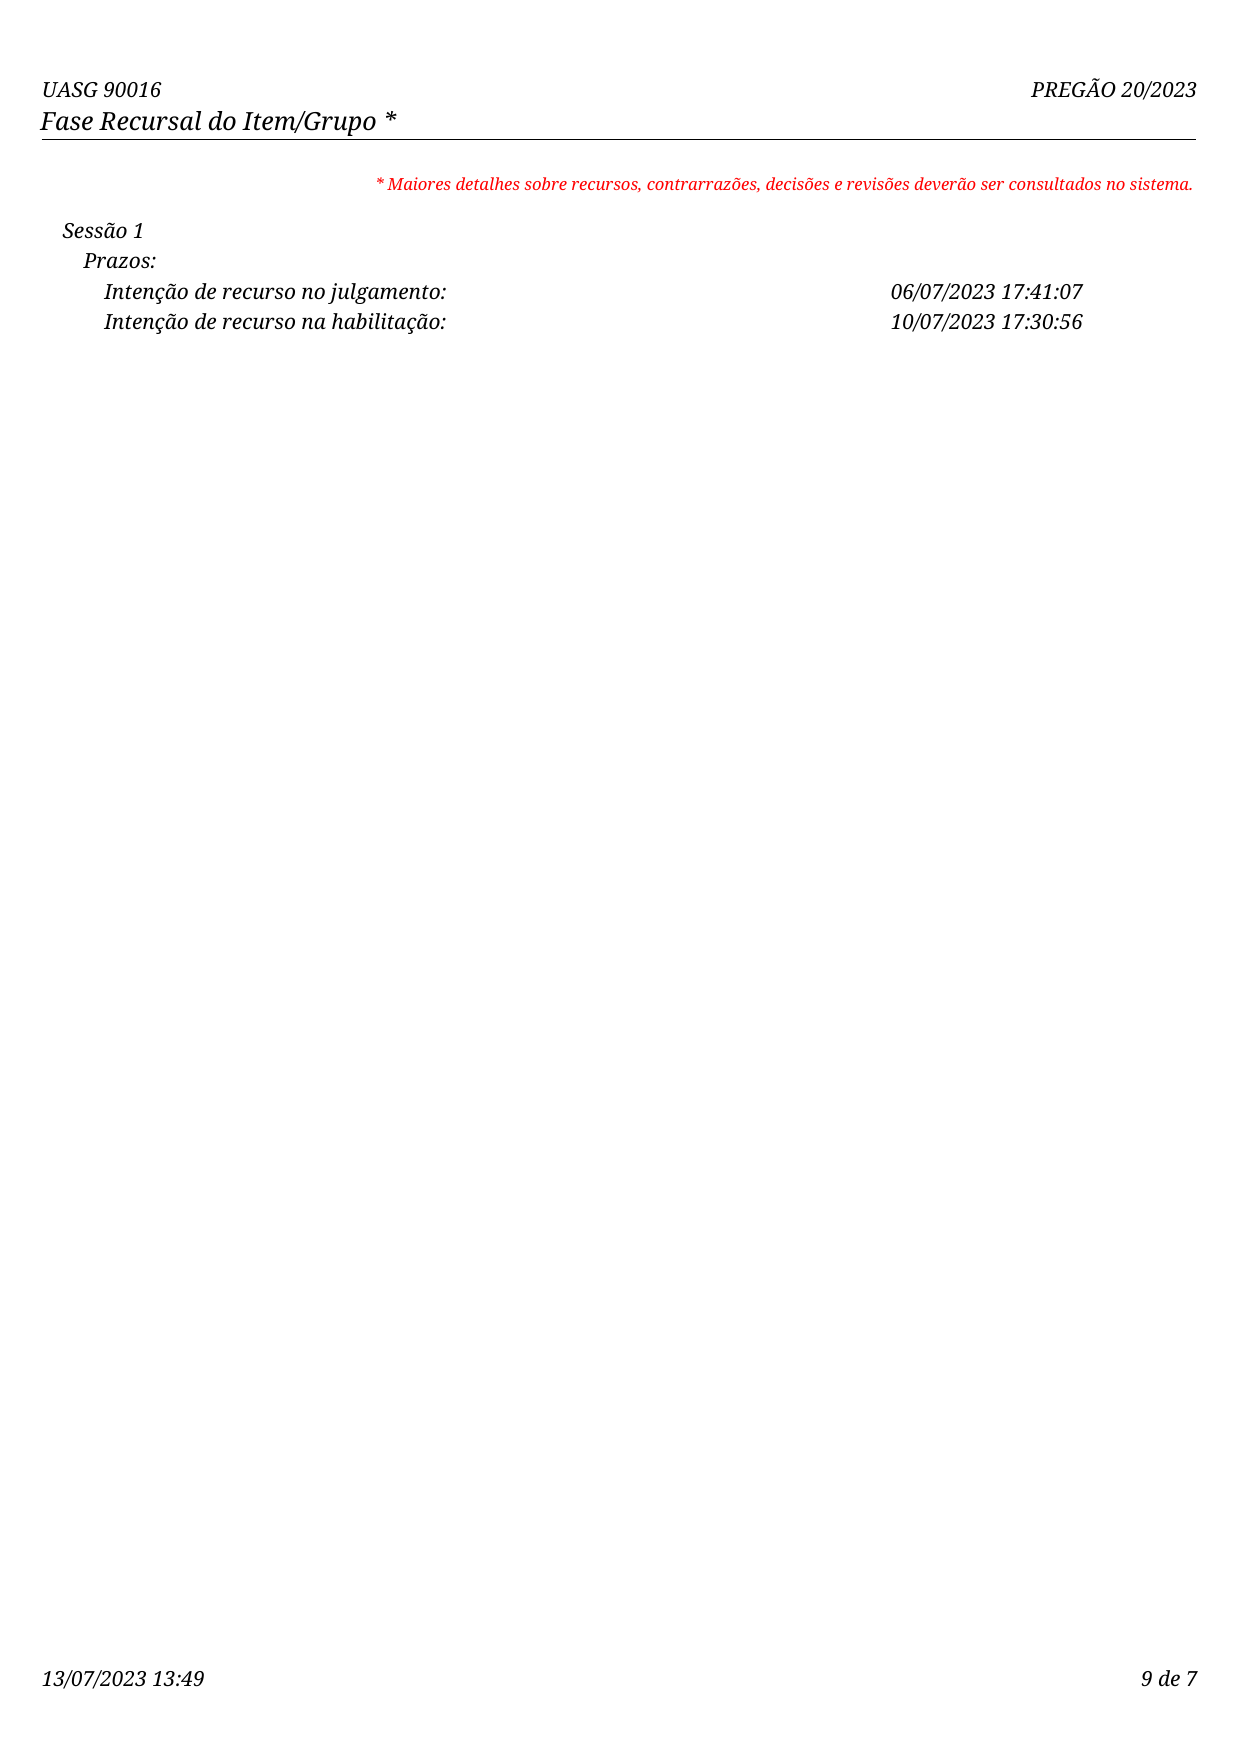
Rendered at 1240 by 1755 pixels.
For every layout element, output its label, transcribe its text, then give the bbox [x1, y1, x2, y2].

table_cell Intenção de recurso na habilitação: [63, 307, 518, 337]
table_cell Intenção de recurso no julgamento: [63, 277, 518, 307]
table_cell 06/07/2023 17:41:07 [518, 277, 1085, 307]
text Fase Recursal do Item/Grupo * [40, 103, 1199, 137]
table_header [518, 216, 1085, 277]
text * Maiores detalhes sobre recursos, contrarrazões, decisões e revisões deverão ser consultados no sistema. [42, 172, 1196, 195]
table_header Sessão 1 Prazos: [63, 216, 518, 277]
table_cell 10/07/2023 17:30:56 [518, 307, 1085, 337]
